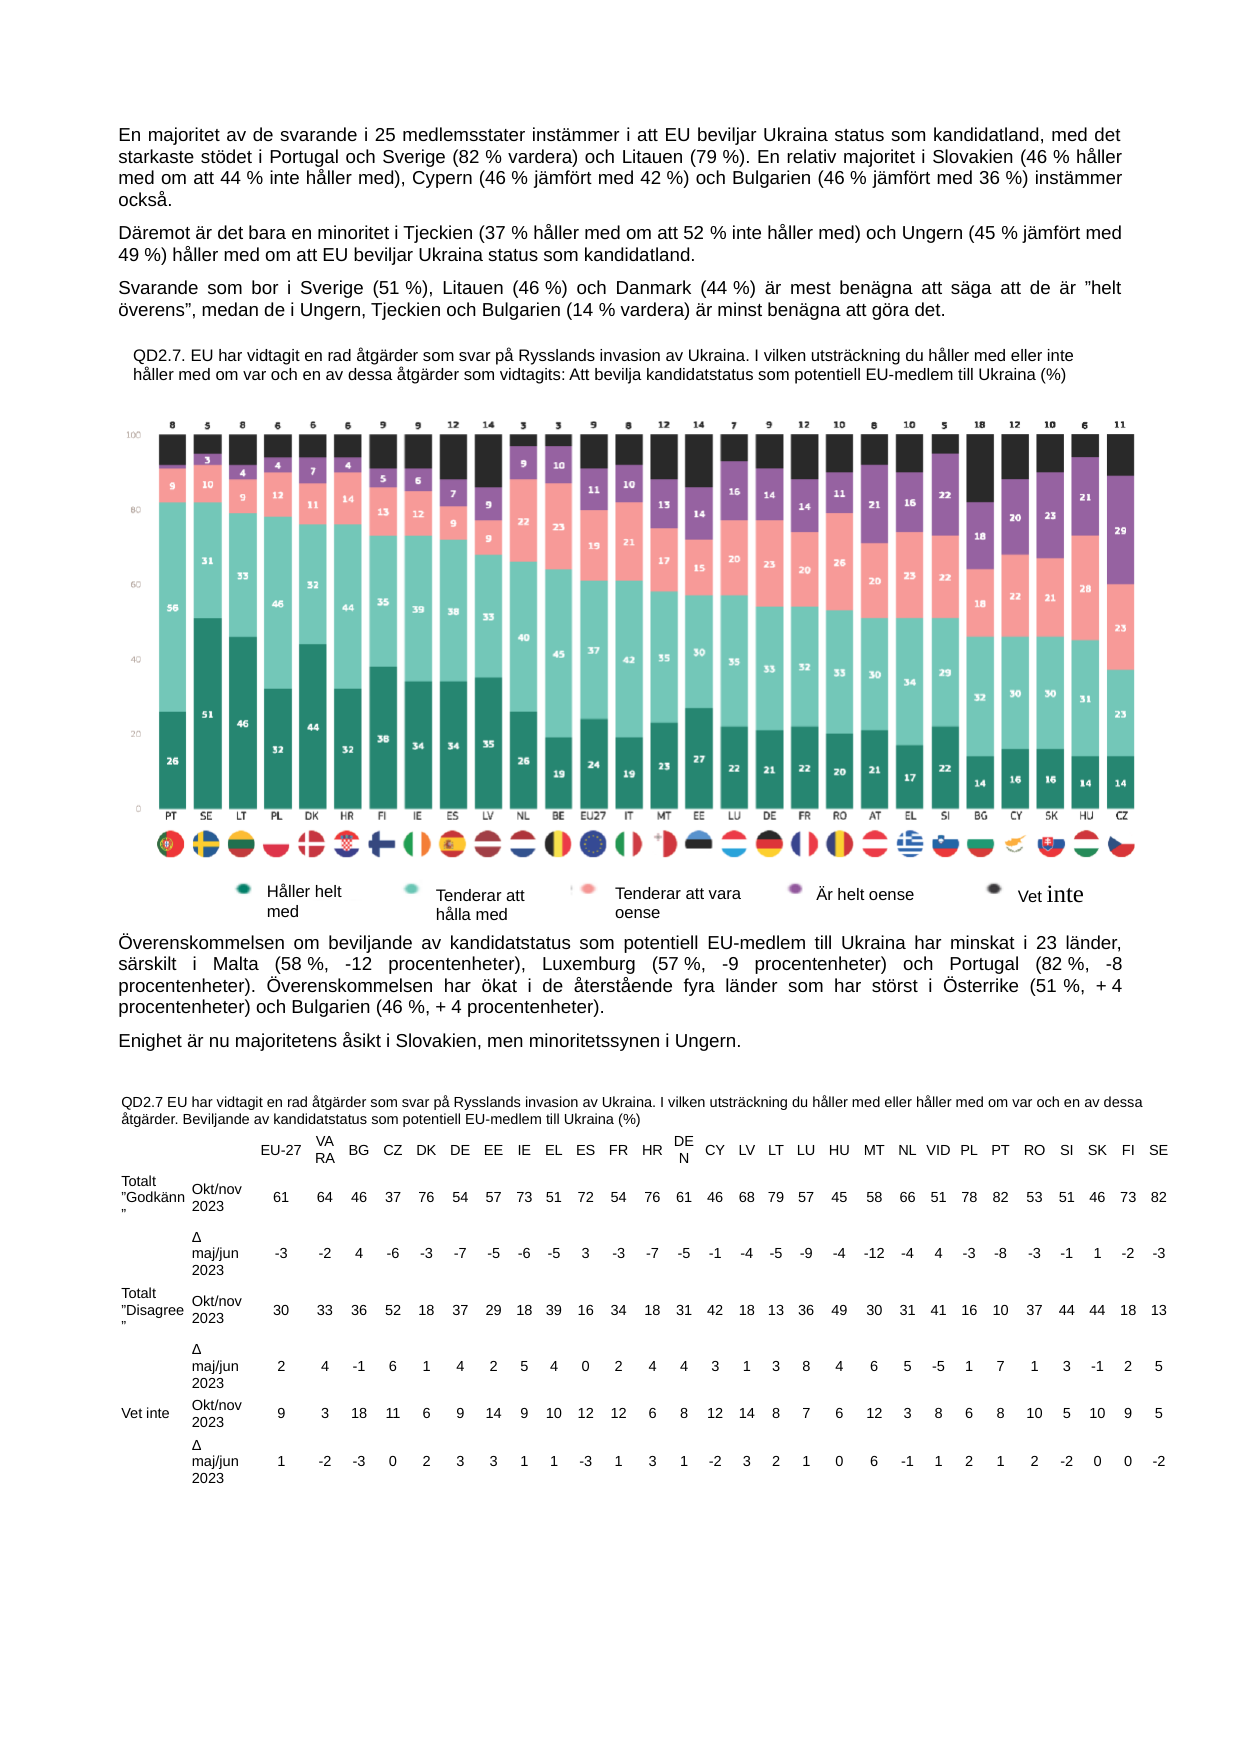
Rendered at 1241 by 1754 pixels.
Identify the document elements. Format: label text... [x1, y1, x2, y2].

table_cell 18 [1114, 1282, 1142, 1338]
table_cell 9 [510, 1394, 538, 1433]
table_cell 13 [1142, 1282, 1175, 1338]
table_cell 4 [308, 1338, 341, 1394]
table_cell 3 [761, 1338, 790, 1394]
table_cell MT [856, 1130, 892, 1169]
table_cell 1 [510, 1433, 538, 1489]
table_cell IE [510, 1130, 538, 1169]
table_cell 68 [732, 1169, 761, 1226]
table_cell 3 [477, 1433, 510, 1489]
table_cell [118, 1130, 189, 1169]
table_cell 79 [761, 1169, 790, 1226]
table_cell -2 [1114, 1226, 1142, 1282]
table_cell 4 [538, 1338, 569, 1394]
table_cell 16 [569, 1282, 602, 1338]
table_cell 0 [1114, 1433, 1142, 1489]
table_cell 5 [892, 1338, 923, 1394]
table_cell SE [1142, 1130, 1175, 1169]
table_cell 8 [984, 1394, 1016, 1433]
table_cell 46 [341, 1169, 376, 1226]
table_cell 5 [1142, 1394, 1175, 1433]
table_cell 73 [510, 1169, 538, 1226]
table_cell 0 [376, 1433, 409, 1489]
table_cell 12 [856, 1394, 892, 1433]
table_cell 82 [1142, 1169, 1175, 1226]
table_cell 1 [1081, 1226, 1114, 1282]
table_cell -2 [308, 1226, 341, 1282]
table_cell 6 [409, 1394, 443, 1433]
table_cell 8 [923, 1394, 954, 1433]
table_cell -1 [1053, 1226, 1081, 1282]
table_cell 53 [1016, 1169, 1052, 1226]
table_cell 1 [409, 1338, 443, 1394]
table_cell BG [341, 1130, 376, 1169]
table_cell 30 [254, 1282, 308, 1338]
table_cell Vet inte [118, 1394, 189, 1433]
table_cell -5 [761, 1226, 790, 1282]
table_cell 18 [635, 1282, 669, 1338]
table_cell 1 [254, 1433, 308, 1489]
table_cell -7 [443, 1226, 477, 1282]
table_cell 1 [732, 1338, 761, 1394]
table_cell 9 [443, 1394, 477, 1433]
table_cell 12 [698, 1394, 732, 1433]
table_cell 1 [790, 1433, 822, 1489]
table_cell 46 [698, 1169, 732, 1226]
table_cell -4 [732, 1226, 761, 1282]
table_cell 4 [443, 1338, 477, 1394]
table_cell 57 [477, 1169, 510, 1226]
table_cell PL [954, 1130, 984, 1169]
table_cell FR [602, 1130, 635, 1169]
table_cell 10 [1081, 1394, 1114, 1433]
table_cell 5 [1053, 1394, 1081, 1433]
table_cell -6 [376, 1226, 409, 1282]
table_cell 73 [1114, 1169, 1142, 1226]
table_cell 51 [923, 1169, 954, 1226]
table_cell 66 [892, 1169, 923, 1226]
table_cell 0 [1081, 1433, 1114, 1489]
table_cell [189, 1130, 254, 1169]
table_cell 54 [443, 1169, 477, 1226]
table_cell 57 [790, 1169, 822, 1226]
table_cell 2 [602, 1338, 635, 1394]
table_cell -3 [1016, 1226, 1052, 1282]
table_cell 46 [1081, 1169, 1114, 1226]
table_cell -4 [892, 1226, 923, 1282]
table_cell 33 [308, 1282, 341, 1338]
table_cell 76 [409, 1169, 443, 1226]
table_cell 44 [1081, 1282, 1114, 1338]
table_cell 42 [698, 1282, 732, 1338]
table_cell 6 [856, 1338, 892, 1394]
table_cell -5 [477, 1226, 510, 1282]
table_cell -3 [409, 1226, 443, 1282]
table_cell -2 [1142, 1433, 1175, 1489]
table_cell 4 [341, 1226, 376, 1282]
table_cell 51 [1053, 1169, 1081, 1226]
table_cell -1 [1081, 1338, 1114, 1394]
table_cell 2 [954, 1433, 984, 1489]
table_cell 18 [510, 1282, 538, 1338]
table_cell 31 [892, 1282, 923, 1338]
table_cell DEN [670, 1130, 698, 1169]
table_cell 10 [984, 1282, 1016, 1338]
table_cell 5 [510, 1338, 538, 1394]
table_cell 0 [822, 1433, 856, 1489]
table_cell [118, 1226, 189, 1282]
table_cell -8 [984, 1226, 1016, 1282]
text Överenskommelsen om beviljande av kandidatstatus som potentiell EU-medlem till Ukraina har minskat i 23 länder, särskilt i Malta (58 %, -12 procentenheter), Luxemburg (57 %, -9 procentenheter) och Portugal (82 %, -8 procentenheter). Överenskommelsen har ökat i de återstående fyra länder som har störst i Österrike (51 %, + 4 procentenheter) och Bulgarien (46 %, + 4 procentenheter). [118, 332, 1122, 1018]
table_cell 1 [923, 1433, 954, 1489]
table_cell 6 [954, 1394, 984, 1433]
table_cell 3 [698, 1338, 732, 1394]
table_cell DE [443, 1130, 477, 1169]
table_cell -3 [602, 1226, 635, 1282]
table_cell 31 [670, 1282, 698, 1338]
table_cell 11 [376, 1394, 409, 1433]
table_cell [118, 1338, 189, 1394]
table_cell 12 [569, 1394, 602, 1433]
table_cell 3 [1053, 1338, 1081, 1394]
table_cell 3 [635, 1433, 669, 1489]
table_cell Δ maj/jun 2023 [189, 1338, 254, 1394]
table_cell CZ [376, 1130, 409, 1169]
table_cell FI [1114, 1130, 1142, 1169]
table_cell 4 [923, 1226, 954, 1282]
table_cell 7 [790, 1394, 822, 1433]
table_cell HR [635, 1130, 669, 1169]
text Däremot är det bara en minoritet i Tjeckien (37 % håller med om att 52 % inte håller med) och Ungern (45 % jämfört med 49 %) håller med om att EU beviljar Ukraina status som kandidatland. [118, 222, 1122, 265]
table_cell 10 [538, 1394, 569, 1433]
table_cell 14 [732, 1394, 761, 1433]
table_cell EE [477, 1130, 510, 1169]
table_cell Δ maj/jun 2023 [189, 1433, 254, 1489]
table_cell -4 [822, 1226, 856, 1282]
table_cell -2 [698, 1433, 732, 1489]
table_cell DK [409, 1130, 443, 1169]
table_cell 78 [954, 1169, 984, 1226]
table_cell -3 [254, 1226, 308, 1282]
table_cell -3 [954, 1226, 984, 1282]
text En majoritet av de svarande i 25 medlemsstater instämmer i att EU beviljar Ukraina status som kandidatland, med det starkaste stödet i Portugal och Sverige (82 % vardera) och Litauen (79 %). En relativ majoritet i Slovakien (46 % håller med om att 44 % inte håller med), Cypern (46 % jämfört med 42 %) och Bulgarien (46 % jämfört med 36 %) instämmer också. [118, 124, 1122, 210]
table_cell NL [892, 1130, 923, 1169]
table_cell 3 [569, 1226, 602, 1282]
table_cell LT [761, 1130, 790, 1169]
table_cell 1 [954, 1338, 984, 1394]
table_cell -1 [892, 1433, 923, 1489]
table_cell -7 [635, 1226, 669, 1282]
table_cell 2 [254, 1338, 308, 1394]
table_cell 82 [984, 1169, 1016, 1226]
table_cell 37 [1016, 1282, 1052, 1338]
table_cell LV [732, 1130, 761, 1169]
table_cell 61 [254, 1169, 308, 1226]
table_cell 3 [732, 1433, 761, 1489]
table_cell 5 [1142, 1338, 1175, 1394]
table_cell 13 [761, 1282, 790, 1338]
table_cell 4 [822, 1338, 856, 1394]
table_cell -5 [538, 1226, 569, 1282]
table_cell EL [538, 1130, 569, 1169]
table_cell 6 [376, 1338, 409, 1394]
table_cell 37 [376, 1169, 409, 1226]
table_cell 2 [409, 1433, 443, 1489]
table_cell 41 [923, 1282, 954, 1338]
table_cell VARA [308, 1130, 341, 1169]
table_cell 2 [761, 1433, 790, 1489]
table_cell 8 [670, 1394, 698, 1433]
table_cell 18 [409, 1282, 443, 1338]
table_cell 45 [822, 1169, 856, 1226]
table_cell 30 [856, 1282, 892, 1338]
table_cell 4 [670, 1338, 698, 1394]
picture [121, 418, 1138, 861]
table_cell -2 [308, 1433, 341, 1489]
table_cell 1 [670, 1433, 698, 1489]
table_header QD2.7 EU har vidtagit en rad åtgärder som svar på Rysslands invasion av Ukraina. I vilken utsträckning du håller med eller håller med om var och en av dessa åtgärder. Beviljande av kandidatstatus som potentiell EU-medlem till Ukraina (%) [118, 1091, 1175, 1130]
table_cell 14 [477, 1394, 510, 1433]
table_cell 3 [892, 1394, 923, 1433]
table_cell 72 [569, 1169, 602, 1226]
table_cell SI [1053, 1130, 1081, 1169]
table_cell 8 [790, 1338, 822, 1394]
table_cell RO [1016, 1130, 1052, 1169]
table_cell 37 [443, 1282, 477, 1338]
text Svarande som bor i Sverige (51 %), Litauen (46 %) och Danmark (44 %) är mest benägna att säga att de är ”helt överens”, medan de i Ungern, Tjeckien och Bulgarien (14 % vardera) är minst benägna att göra det. [118, 277, 1122, 320]
table_cell Okt/nov 2023 [189, 1169, 254, 1226]
table_cell -1 [341, 1338, 376, 1394]
table_cell 64 [308, 1169, 341, 1226]
table_cell 76 [635, 1169, 669, 1226]
table_cell 2 [477, 1338, 510, 1394]
table_cell 2 [1016, 1433, 1052, 1489]
table_cell 16 [954, 1282, 984, 1338]
table_cell -5 [670, 1226, 698, 1282]
table_cell CY [698, 1130, 732, 1169]
table_cell -3 [1142, 1226, 1175, 1282]
table_cell -5 [923, 1338, 954, 1394]
table_cell Okt/nov 2023 [189, 1394, 254, 1433]
table_cell 36 [341, 1282, 376, 1338]
table_cell 36 [790, 1282, 822, 1338]
table_cell 9 [1114, 1394, 1142, 1433]
table_cell 1 [538, 1433, 569, 1489]
table_cell 7 [984, 1338, 1016, 1394]
table_cell 1 [1016, 1338, 1052, 1394]
table_cell 3 [308, 1394, 341, 1433]
table_cell HU [822, 1130, 856, 1169]
table_cell -3 [569, 1433, 602, 1489]
table_cell 6 [822, 1394, 856, 1433]
table_cell 1 [984, 1433, 1016, 1489]
table_cell SK [1081, 1130, 1114, 1169]
table_cell 52 [376, 1282, 409, 1338]
table_cell Okt/nov 2023 [189, 1282, 254, 1338]
table_cell 44 [1053, 1282, 1081, 1338]
table_cell -9 [790, 1226, 822, 1282]
table_cell 1 [602, 1433, 635, 1489]
table_cell 29 [477, 1282, 510, 1338]
table_cell VID [923, 1130, 954, 1169]
table_cell [118, 1433, 189, 1489]
table_cell 34 [602, 1282, 635, 1338]
table_cell 39 [538, 1282, 569, 1338]
table_cell LU [790, 1130, 822, 1169]
table_cell Totalt ”Godkänn” [118, 1169, 189, 1226]
table_cell -6 [510, 1226, 538, 1282]
table_cell 61 [670, 1169, 698, 1226]
table_cell ES [569, 1130, 602, 1169]
table_cell 18 [732, 1282, 761, 1338]
table_cell PT [984, 1130, 1016, 1169]
table_cell 10 [1016, 1394, 1052, 1433]
table_cell 58 [856, 1169, 892, 1226]
table_cell 12 [602, 1394, 635, 1433]
table_cell Totalt ”Disagree” [118, 1282, 189, 1338]
table_cell 6 [635, 1394, 669, 1433]
table_cell 8 [761, 1394, 790, 1433]
table_cell -2 [1053, 1433, 1081, 1489]
table_cell EU-27 [254, 1130, 308, 1169]
table_cell -3 [341, 1433, 376, 1489]
table_cell 2 [1114, 1338, 1142, 1394]
table_cell 0 [569, 1338, 602, 1394]
table_cell 6 [856, 1433, 892, 1489]
picture [221, 870, 1009, 908]
table_cell 51 [538, 1169, 569, 1226]
table_cell -12 [856, 1226, 892, 1282]
table_cell 3 [443, 1433, 477, 1489]
table_cell 54 [602, 1169, 635, 1226]
text Enighet är nu majoritetens åsikt i Slovakien, men minoritetssynen i Ungern. [118, 1030, 1122, 1051]
table_cell 9 [254, 1394, 308, 1433]
table_cell 49 [822, 1282, 856, 1338]
table_cell -1 [698, 1226, 732, 1282]
table_cell Δ maj/jun 2023 [189, 1226, 254, 1282]
table_cell 4 [635, 1338, 669, 1394]
table_cell 18 [341, 1394, 376, 1433]
